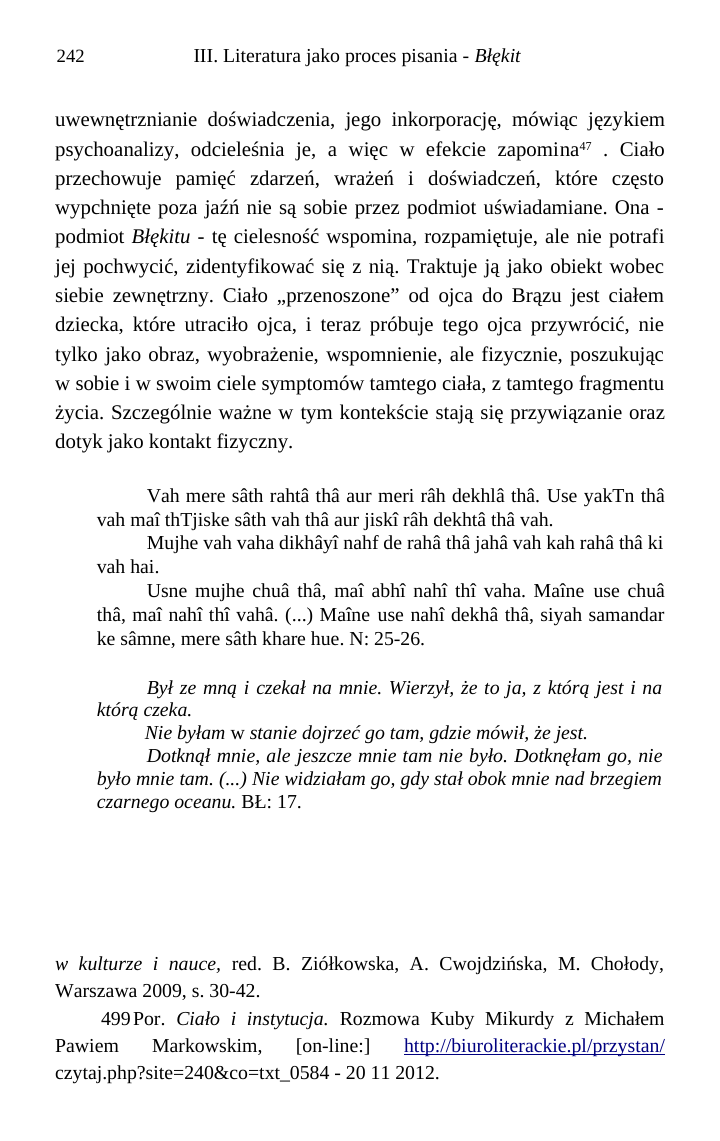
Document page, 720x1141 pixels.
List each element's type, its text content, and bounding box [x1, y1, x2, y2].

text Nie byłam w stanie dojrzeć go tam, gdzie mówił, że jest. [55, 721, 665, 744]
text III. Literatura jako proces pisania - Błękit [193, 44, 529, 67]
text uwewnętrznianie doświadczenia, jego inkorporację, mówiąc języ­kiem psychoanalizy, odcieleśnia je, a więc w efekcie zapomi­na47 . Ciało przechowuje pamięć zdarzeń, wrażeń i doświadczeń, które często wypchnięte poza jaźń nie są sobie przez podmiot uświadamiane. Ona - podmiot Błękitu - tę cielesność wspomina, rozpamiętuje, ale nie potrafi jej pochwycić, zidentyfikować się z nią. Traktuje ją jako obiekt wobec siebie zewnętrzny. Ciało „przenoszone” od ojca do Brązu jest ciałem dziecka, które utraci­ło ojca, i teraz próbuje tego ojca przywrócić, nie tylko jako obraz, wyobrażenie, wspomnienie, ale fizycznie, poszukując w sobie i w swoim ciele symptomów tamtego ciała, z tamtego fragmentu życia. Szczególnie ważne w tym kontekście stają się przywiąza­nie oraz dotyk jako kontakt fizyczny. [55, 107, 665, 453]
text Dotknął mnie, ale jeszcze mnie tam nie było. Dotknęłam go, nie było mnie tam. (...) Nie widziałam go, gdy stał obok mnie nad brzegiem czarnego oceanu. BŁ: 17. [97, 744, 665, 812]
text Usne mujhe chuâ thâ, maî abhî nahî thî vaha. Maîne use chuâ thâ, maî nahî thî vahâ. (...) Maîne use nahî dekhâ thâ, siyah samandar ke sâmne, mere sâth khare hue. N: 25-26. [97, 579, 665, 649]
text Vah mere sâth rahtâ thâ aur meri râh dekhlâ thâ. Use yakTn thâ vah maî thTjiske sâth vah thâ aur jiskî râh dekhtâ thâ vah. [97, 484, 665, 530]
text Był ze mną i czekał na mnie. Wierzył, że to ja, z którą jest i na którą czeka. [97, 676, 665, 721]
list Por. Ciało i instytucja. Rozmowa Kuby Mikurdy z Michałem Pawiem Markowskim, [on-line:] http://biuroliterackie.pl/przystan/ czytaj.php?site=240&co=txt_0584 - 20 11 2012. [55, 1006, 665, 1084]
text w kulturze i nauce, red. B. Ziółkowska, A. Cwojdzińska, M. Chołody, Warszawa 2009, s. 30-42. [55, 952, 665, 1002]
text Mujhe vah vaha dikhâyî nahf de rahâ thâ jahâ vah kah rahâ thâ ki vah hai. [97, 531, 665, 578]
text 242 [56, 45, 91, 67]
